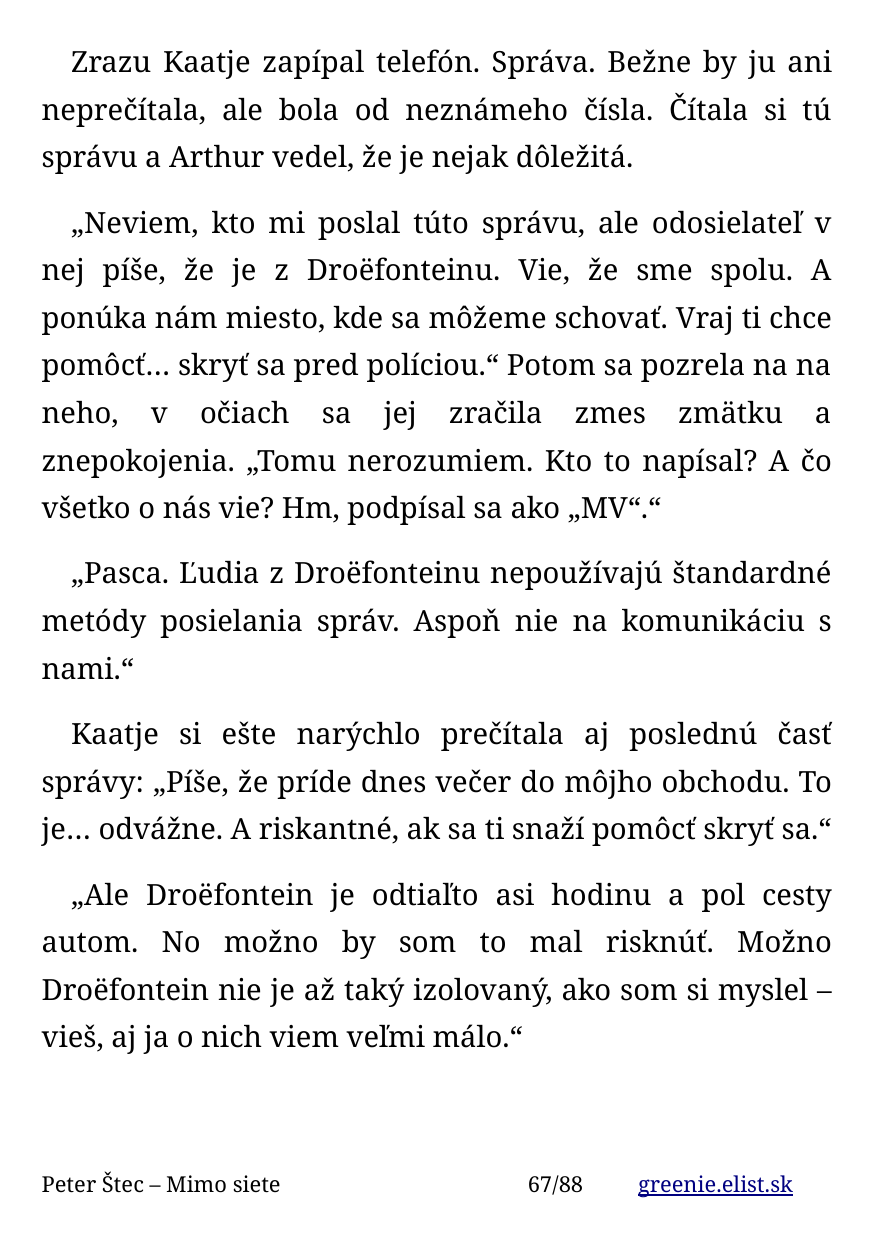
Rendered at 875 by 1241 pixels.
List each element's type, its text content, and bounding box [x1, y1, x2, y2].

text „Neviem, kto mi poslal túto správu, ale odosielateľ v nej píše, že je z Droëfonteinu. Vie, že sme spolu. A ponúka nám miesto, kde sa môžeme schovať. Vraj ti chce pomôcť… skryť sa pred políciou.“ Potom sa pozrela na na neho, v očiach sa jej zračila zmes zmätku a znepokojenia. „Tomu nerozumiem. Kto to napísal? A čo všetko o nás vie? Hm, podpísal sa ako „MV“.“ [41, 202, 833, 527]
text Kaatje si ešte narýchlo prečítala aj poslednú časť správy: „Píše, že príde dnes večer do môjho obchodu. To je… odvážne. A riskantné, ak sa ti snaží pomôcť skryť sa.“ [41, 713, 833, 848]
text „Ale Droëfontein je odtiaľto asi hodinu a pol cesty autom. No možno by som to mal risknúť. Možno Droëfontein nie je až taký izolovaný, ako som si myslel – vieš, aj ja o nich viem veľmi málo.“ [41, 874, 833, 1056]
text Zrazu Kaatje zapípal telefón. Správa. Bežne by ju ani neprečítala, ale bola od neznámeho čísla. Čítala si tú správu a Arthur vedel, že je nejak dôležitá. [41, 41, 833, 176]
text „Pasca. Ľudia z Droëfonteinu nepoužívajú štandardné metódy posielania správ. Aspoň nie na komunikáciu s nami.“ [41, 553, 833, 688]
